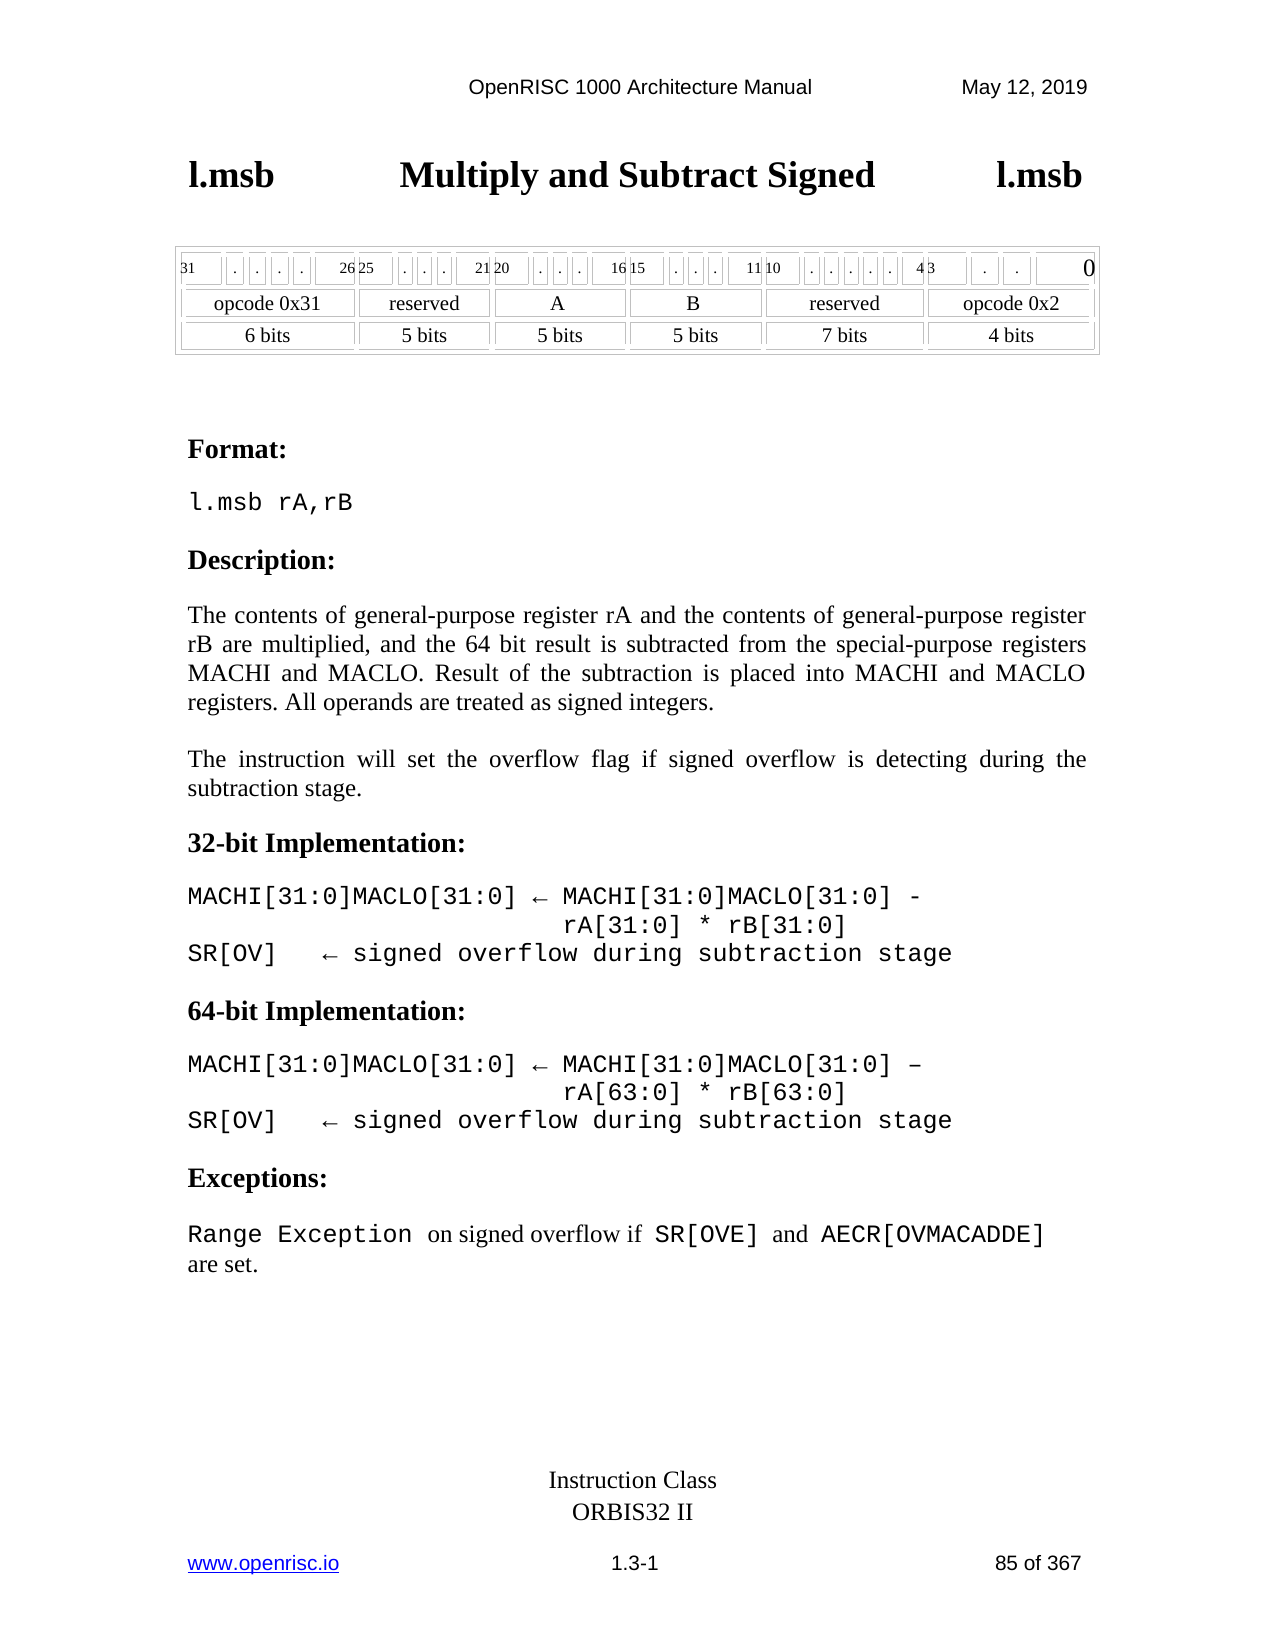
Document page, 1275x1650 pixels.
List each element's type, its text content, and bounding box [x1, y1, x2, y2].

text The contents of general-purpose register rA and the contents of general-purpose register rB are multiplied, and the 64 bit result is subtracted from the special-purpose registers MACHI and MACLO. Result of the subtraction is placed into MACHI and MACLO registers. All operands are treated as signed integers. [187, 600, 1087, 715]
text 64-bit Implementation: [187, 994, 1087, 1026]
text rA[31:0] * rB[31:0] [187, 912, 1087, 941]
text Range Exception on signed overflow if SR[OVE] and AECR[OVMACADDE] are set. [187, 1219, 1087, 1280]
text 32-bit Implementation: [187, 827, 1087, 859]
text l.msb rA,rB [187, 489, 1087, 518]
text SR[OV] ← signed overflow during subtraction stage [187, 941, 1087, 969]
text SR[OV] ← signed overflow during subtraction stage [187, 1108, 1087, 1136]
text Description: [187, 543, 1087, 575]
text MACHI[31:0]MACLO[31:0] ← MACHI[31:0]MACLO[31:0] – [187, 1051, 1087, 1080]
text MACHI[31:0]MACLO[31:0] ← MACHI[31:0]MACLO[31:0] - [187, 884, 1087, 912]
text Exceptions: [187, 1161, 1087, 1194]
text Format: [187, 432, 1087, 464]
text The instruction will set the overflow flag if signed overflow is detecting during the subtraction stage. [187, 744, 1087, 802]
text rA[63:0] * rB[63:0] [187, 1080, 1087, 1108]
